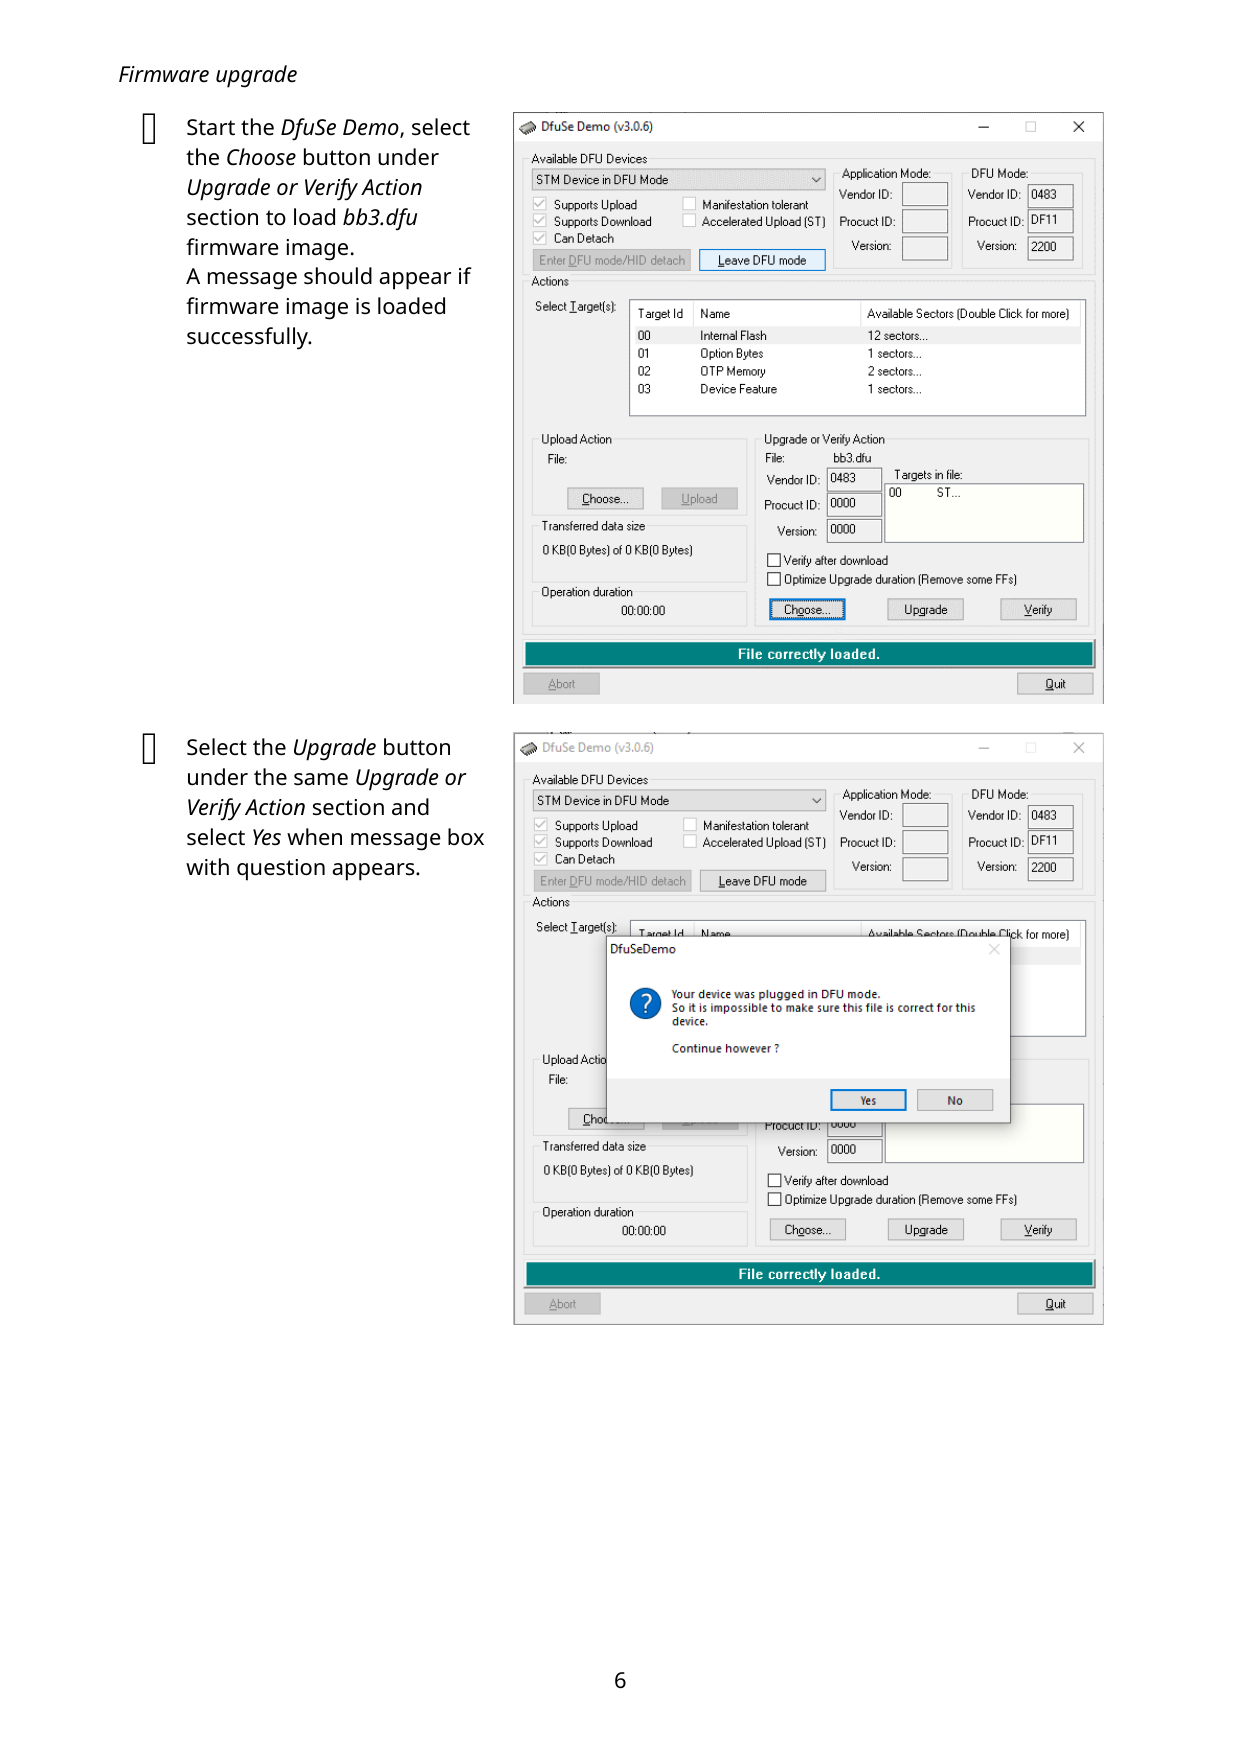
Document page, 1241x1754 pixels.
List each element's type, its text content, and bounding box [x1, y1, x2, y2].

picture [513, 732, 1104, 1325]
table_cell Select the Upgrade button under the same Upgrade or Verify Action section and select Yes when message box with question appears. [180, 727, 494, 1348]
picture [513, 112, 1104, 704]
table_cell  [118, 727, 180, 1348]
table_cell  [118, 107, 180, 727]
table_cell [495, 727, 1122, 1348]
table_cell [495, 107, 1122, 727]
table_cell Start the DfuSe Demo, select the Choose button under Upgrade or Verify Action section to load bb3.dfu firmware image. A message should appear if firmware image is loaded successfully. [180, 107, 494, 727]
